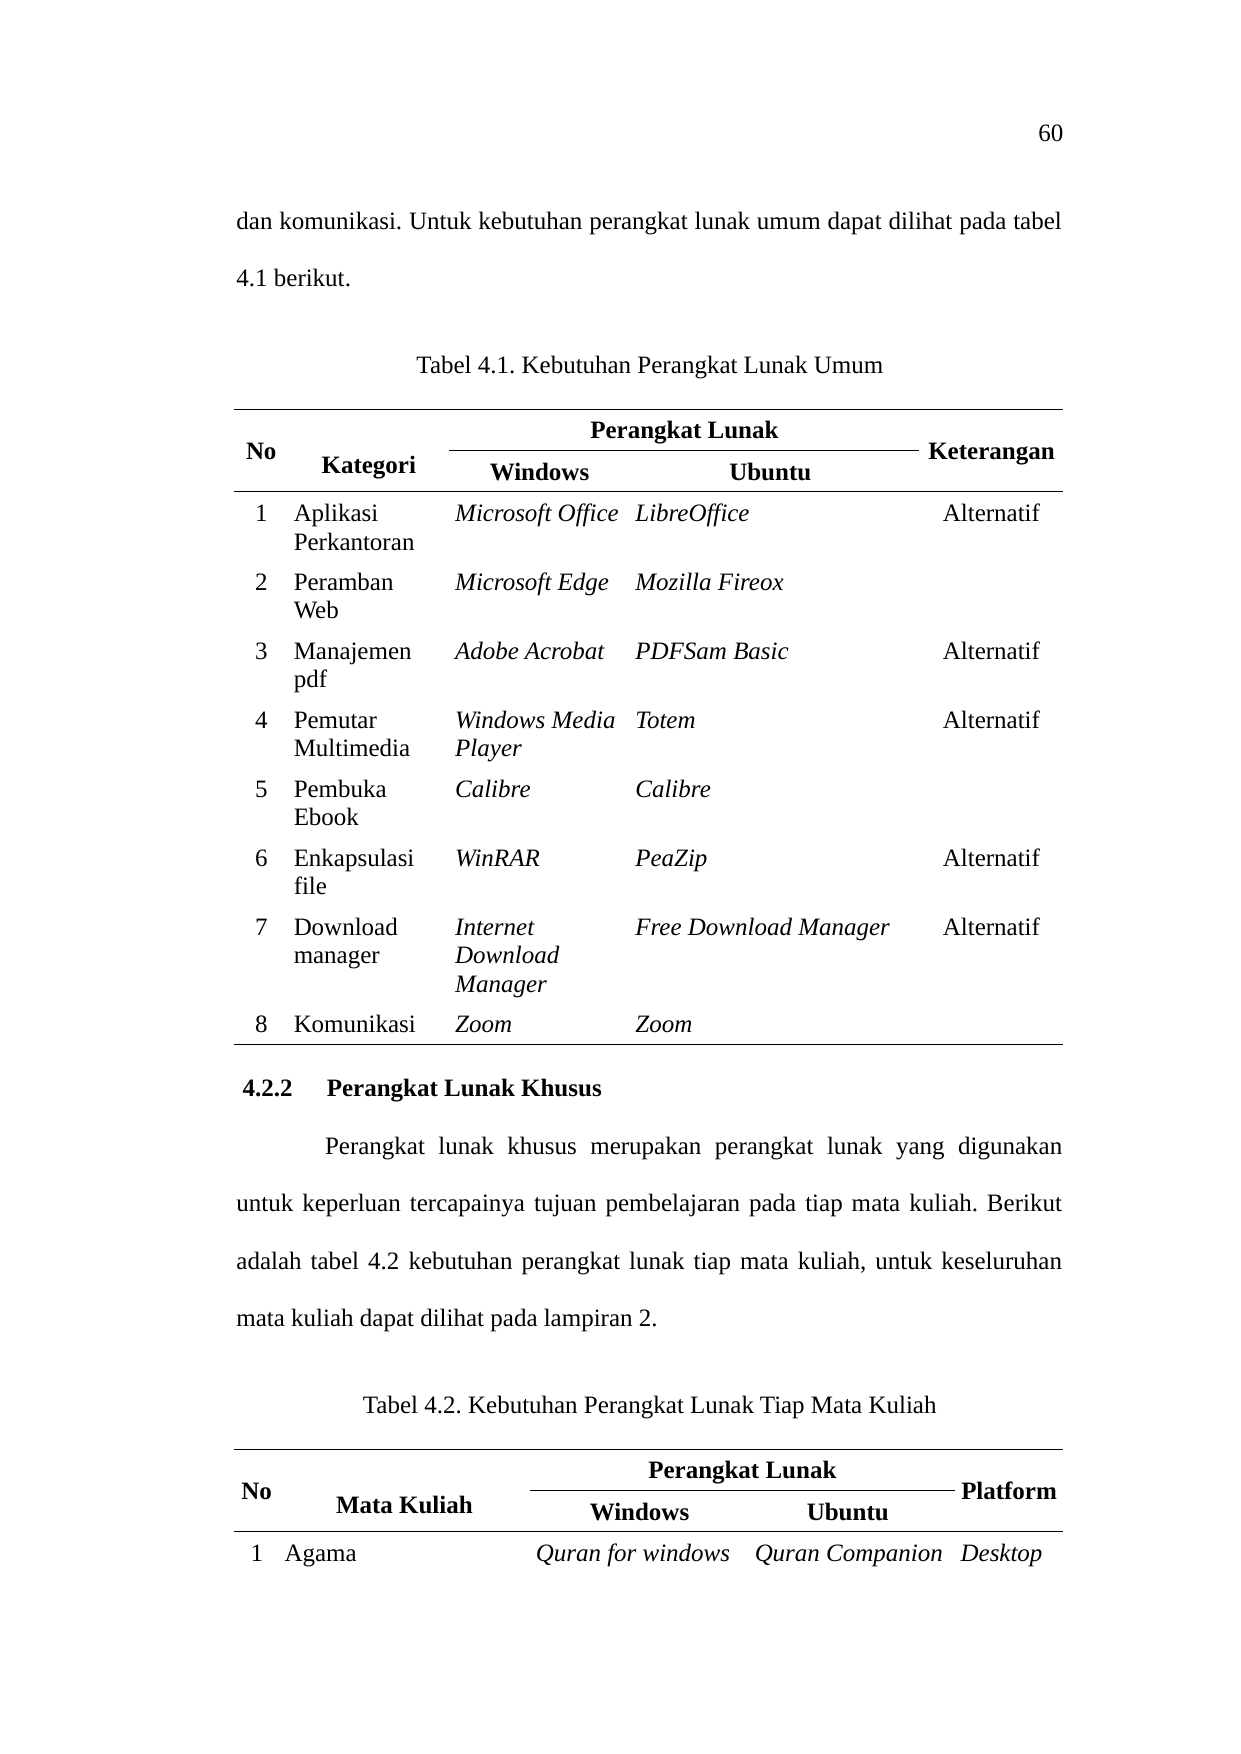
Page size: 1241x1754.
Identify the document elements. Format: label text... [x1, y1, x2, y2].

table_cell Zoom [629, 1004, 919, 1044]
text Tabel 4.1. Kebutuhan perangkat lunak umum [236, 350, 1063, 379]
table_cell Calibre [449, 768, 629, 837]
table_cell Download manager [288, 906, 449, 1004]
table_cell 8 [234, 1004, 288, 1044]
table_header Perangkat Lunak [530, 1450, 954, 1490]
text Perangkat lunak khusus merupakan perangkat lunak yang digunakan untuk keperluan tercapainya tujuan pembelajaran pada tiap mata kuliah. Berikut adalah tabel 4.2 kebutuhan perangkat lunak tiap mata kuliah, untuk keseluruhan mata kuliah dapat dilihat pada lampiran 2. [236, 1131, 1063, 1332]
table_cell 2 [234, 561, 288, 630]
table_cell Quran Companion [749, 1532, 954, 1572]
table_cell Komunikasi [288, 1004, 449, 1044]
table_cell Totem [629, 699, 919, 768]
table_cell [919, 1004, 1063, 1044]
table_header Mata Kuliah [279, 1450, 530, 1531]
table_cell Pemutar Multimedia [288, 699, 449, 768]
table_header Kategori [288, 410, 449, 491]
table_cell Agama [279, 1532, 530, 1572]
table_cell Ubuntu [629, 451, 919, 491]
table_cell 4 [234, 699, 288, 768]
table_cell 7 [234, 906, 288, 1004]
table_header No [234, 410, 288, 491]
table_cell Windows Media Player [449, 699, 629, 768]
table_cell Alternatif [919, 906, 1063, 1004]
table_cell Ubuntu [749, 1491, 954, 1531]
table_cell PDFSam Basic [629, 630, 919, 699]
table_header Keterangan [919, 410, 1063, 491]
table_cell [919, 561, 1063, 630]
table_cell Enkapsulasi file [288, 837, 449, 906]
table_cell Peramban Web [288, 561, 449, 630]
text Tabel 4.2. Kebutuhan perangkat lunak tiap mata kuliah [236, 1390, 1063, 1419]
table_cell 3 [234, 630, 288, 699]
table_cell Pembuka Ebook [288, 768, 449, 837]
table_cell 6 [234, 837, 288, 906]
table_cell Alternatif [919, 492, 1063, 561]
table_cell Windows [449, 451, 629, 491]
table_cell Desktop [955, 1532, 1063, 1572]
table_cell Free Download Manager [629, 906, 919, 1004]
table_cell Calibre [629, 768, 919, 837]
table_cell [919, 768, 1063, 837]
table_cell Aplikasi Perkantoran [288, 492, 449, 561]
table_cell Microsoft Office [449, 492, 629, 561]
table_cell Zoom [449, 1004, 629, 1044]
table_cell 1 [234, 1532, 279, 1572]
table_cell 1 [234, 492, 288, 561]
subtitle Perangkat Lunak Khusus [236, 1073, 1063, 1102]
table_cell Internet Download Manager [449, 906, 629, 1004]
table_header No [234, 1450, 279, 1531]
table_cell Windows [530, 1491, 749, 1531]
table_cell Adobe Acrobat [449, 630, 629, 699]
text dan komunikasi. Untuk kebutuhan perangkat lunak umum dapat dilihat pada tabel 4.1 berikut. [236, 206, 1063, 292]
table_cell Microsoft Edge [449, 561, 629, 630]
table_cell Quran for windows [530, 1532, 749, 1572]
table_cell Alternatif [919, 837, 1063, 906]
table_header Perangkat Lunak [449, 410, 919, 450]
table_cell PeaZip [629, 837, 919, 906]
table_cell Manajemen pdf [288, 630, 449, 699]
table_cell WinRAR [449, 837, 629, 906]
table_cell LibreOffice [629, 492, 919, 561]
table_header Platform [955, 1450, 1063, 1531]
table_cell Mozilla Fireox [629, 561, 919, 630]
table_cell 5 [234, 768, 288, 837]
table_cell Alternatif [919, 630, 1063, 699]
table_cell Alternatif [919, 699, 1063, 768]
